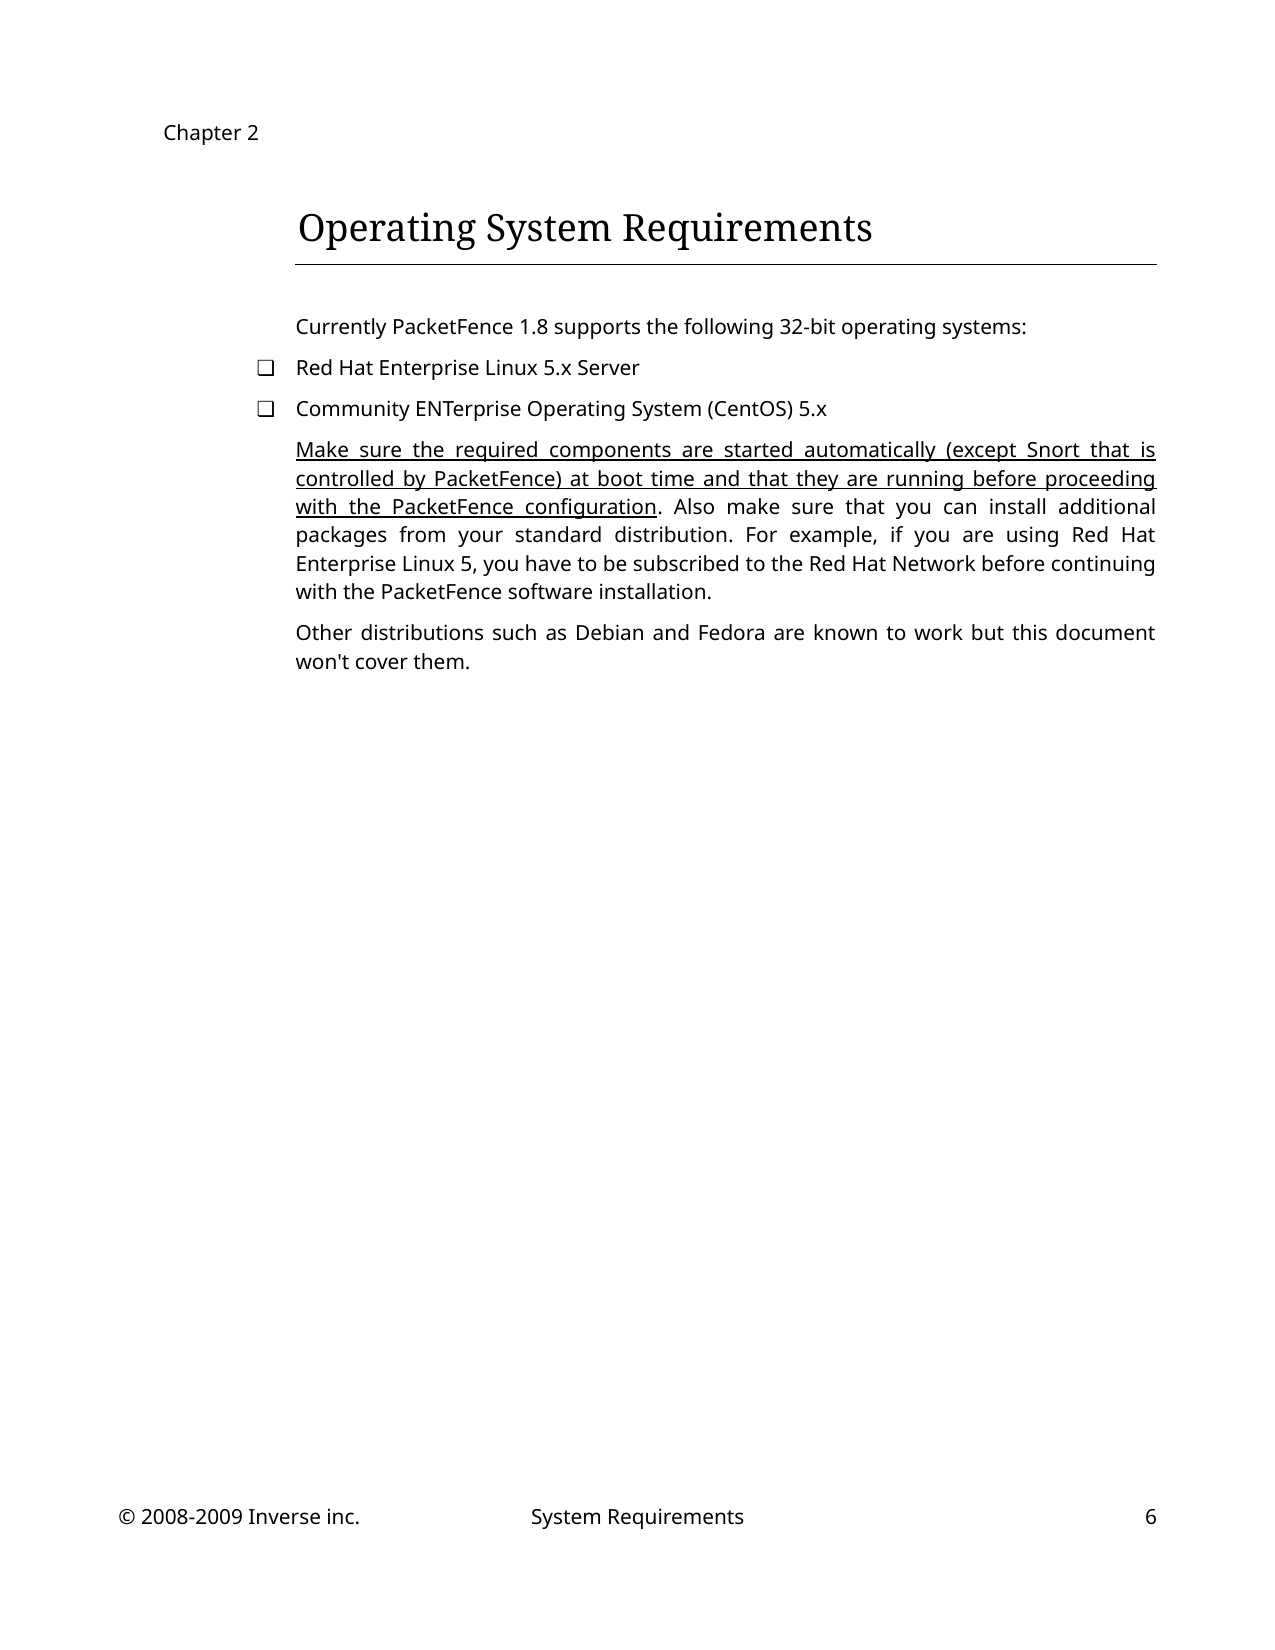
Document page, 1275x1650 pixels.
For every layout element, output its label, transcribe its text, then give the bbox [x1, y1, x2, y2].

list ❏ Community ENTerprise Operating System (CentOS) 5.x [256, 394, 1157, 423]
list ❏ Red Hat Enterprise Linux 5.x Server [256, 353, 1157, 382]
text Make sure the required components are started automatically (except Snort that is controlled by PacketFence) at boot time and that they are running before proceeding [295, 435, 1157, 488]
text with the PacketFence configuration. Also make sure that you can install additional packages from your standard distribution. For example, if you are using Red Hat Enterprise Linux 5, you have to be subscribed to the Red Hat Network before continuing with the PacketFence software installation. [295, 489, 1157, 606]
subtitle Operating System Requirements [295, 201, 1157, 264]
text Other distributions such as Debian and Fedora are known to work but this document won't cover them. [295, 618, 1157, 675]
text Currently PacketFence 1.8 supports the following 32-bit operating systems: [295, 312, 1157, 341]
